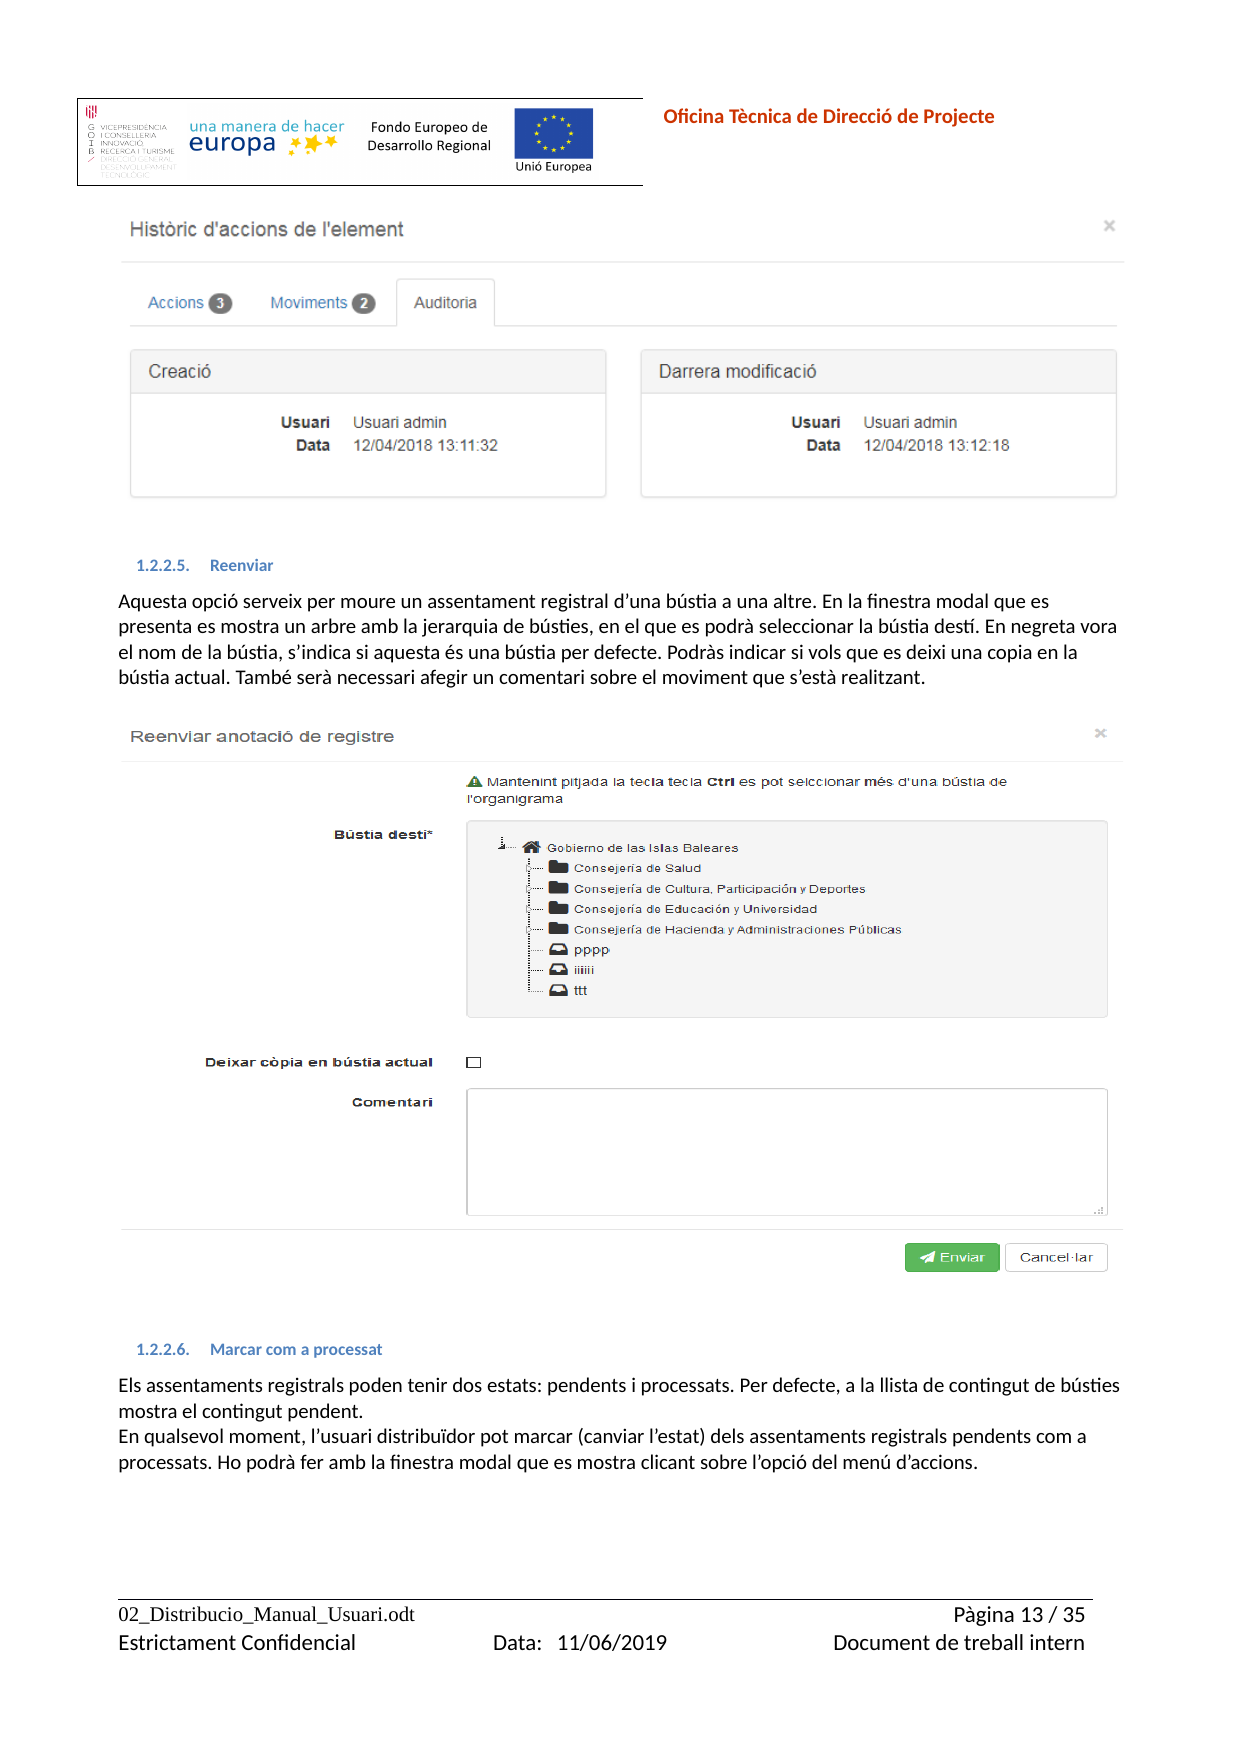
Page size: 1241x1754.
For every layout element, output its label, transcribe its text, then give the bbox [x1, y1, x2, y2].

subtitle Reenviar [136, 554, 1122, 576]
picture [82, 103, 181, 180]
subtitle Marcar com a processat [136, 1339, 1122, 1360]
text Aquesta opció serveix per moure un assentament registral d’una bústia a una altre. En la finestra modal que es presenta es mostra un arbre amb la jerarquia de bústies, en el que es podrà seleccionar la bústia destí. En negreta vora el nom de la bústia, s’indica si aquesta és una bústia per defecte. Podràs indicar si vols que es deixi una copia en la bústia actual. També serà necessari afegir un comentari sobre el moviment que s’està realitzant. [118, 588, 1122, 690]
text En qualsevol moment, l’usuari distribuïdor pot marcar (canviar l’estat) dels assentaments registrals pendents com a processats. Ho podrà fer amb la finestra modal que es mostra clicant sobre l’opció del menú d’accions. [118, 1423, 1122, 1474]
picture [187, 103, 599, 180]
picture [121, 209, 1125, 517]
text Els assentaments registrals poden tenir dos estats: pendents i processats. Per defecte, a la llista de contingut de bústies mostra el contingut pendent. [118, 1373, 1122, 1423]
picture [121, 715, 1124, 1279]
